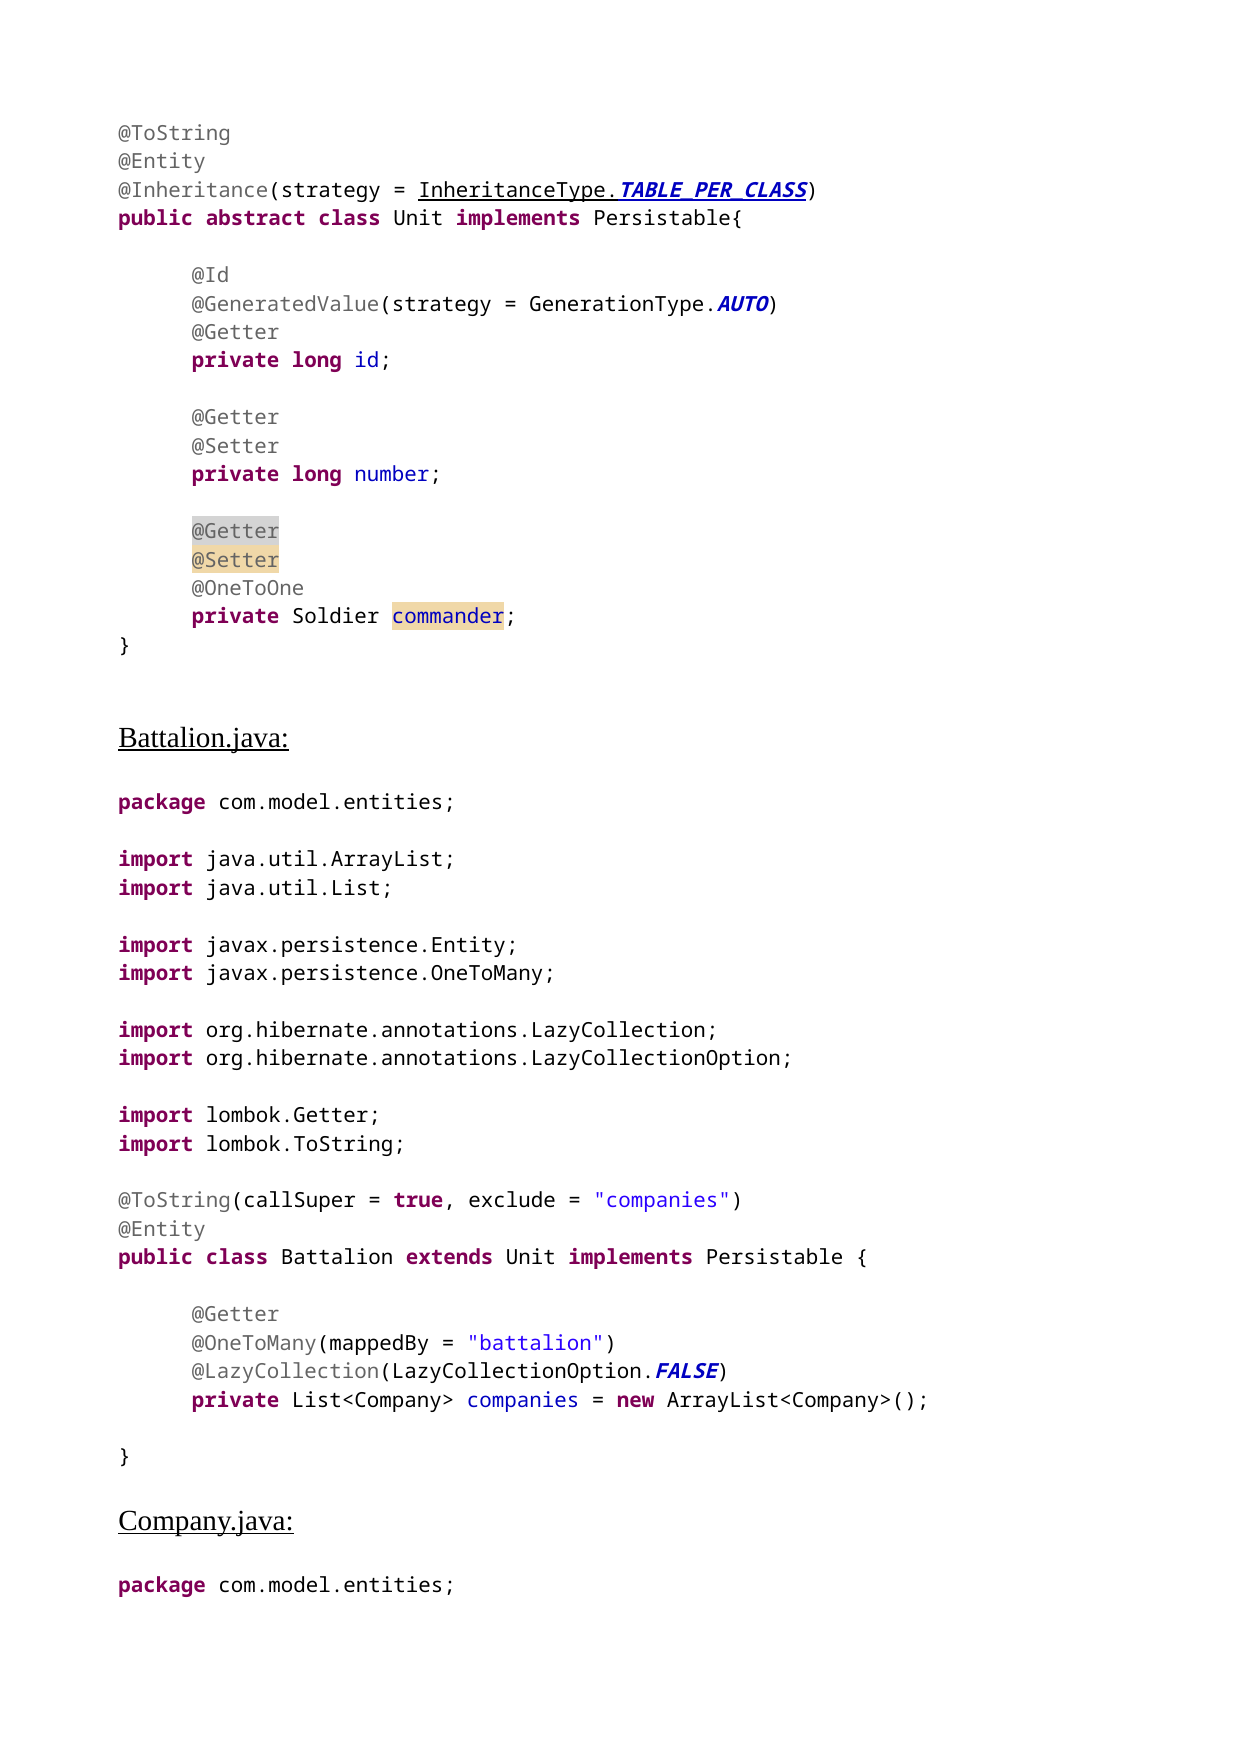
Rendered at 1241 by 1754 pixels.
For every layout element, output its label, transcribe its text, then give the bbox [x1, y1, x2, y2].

text import lombok.ToString; [118, 1129, 1122, 1157]
text import lombok.Getter; [118, 1100, 1122, 1129]
text @Entity [118, 1214, 1122, 1242]
text private long id; [118, 346, 1122, 374]
text @Setter [118, 545, 1122, 573]
text @Id [118, 260, 1122, 289]
text @LazyCollection(LazyCollectionOption.FALSE) [118, 1356, 1122, 1385]
text import javax.persistence.OneToMany; [118, 958, 1122, 987]
text public abstract class Unit implements Persistable{ [118, 203, 1122, 232]
text @ToString(callSuper = true, exclude = "companies") [118, 1186, 1122, 1214]
text package com.model.entities; [118, 787, 1122, 816]
text @Getter [118, 402, 1122, 431]
text @ToString [118, 118, 1122, 147]
text public class Battalion extends Unit implements Persistable { [118, 1242, 1122, 1271]
text package com.model.entities; [118, 1571, 1122, 1599]
text import java.util.ArrayList; [118, 844, 1122, 873]
text @GeneratedValue(strategy = GenerationType.AUTO) [118, 289, 1122, 317]
text import org.hibernate.annotations.LazyCollectionOption; [118, 1043, 1122, 1072]
text import org.hibernate.annotations.LazyCollection; [118, 1015, 1122, 1043]
text Battalion.java: [118, 720, 1122, 754]
text @Setter [118, 431, 1122, 459]
text private long number; [118, 459, 1122, 488]
text @OneToMany(mappedBy = "battalion") [118, 1328, 1122, 1356]
text @Getter [118, 516, 1122, 545]
text @Inheritance(strategy = InheritanceType.TABLE_PER_CLASS) [118, 175, 1122, 203]
text @OneToOne [118, 573, 1122, 602]
text @Getter [118, 317, 1122, 346]
text import java.util.List; [118, 873, 1122, 901]
text private List<Company> companies = new ArrayList<Company>(); [118, 1385, 1122, 1413]
text Company.java: [118, 1503, 1122, 1537]
text @Getter [118, 1299, 1122, 1328]
text private Soldier commander; [118, 602, 1122, 630]
text @Entity [118, 147, 1122, 175]
text import javax.persistence.Entity; [118, 930, 1122, 958]
text } [118, 630, 1122, 658]
text } [118, 1442, 1122, 1470]
